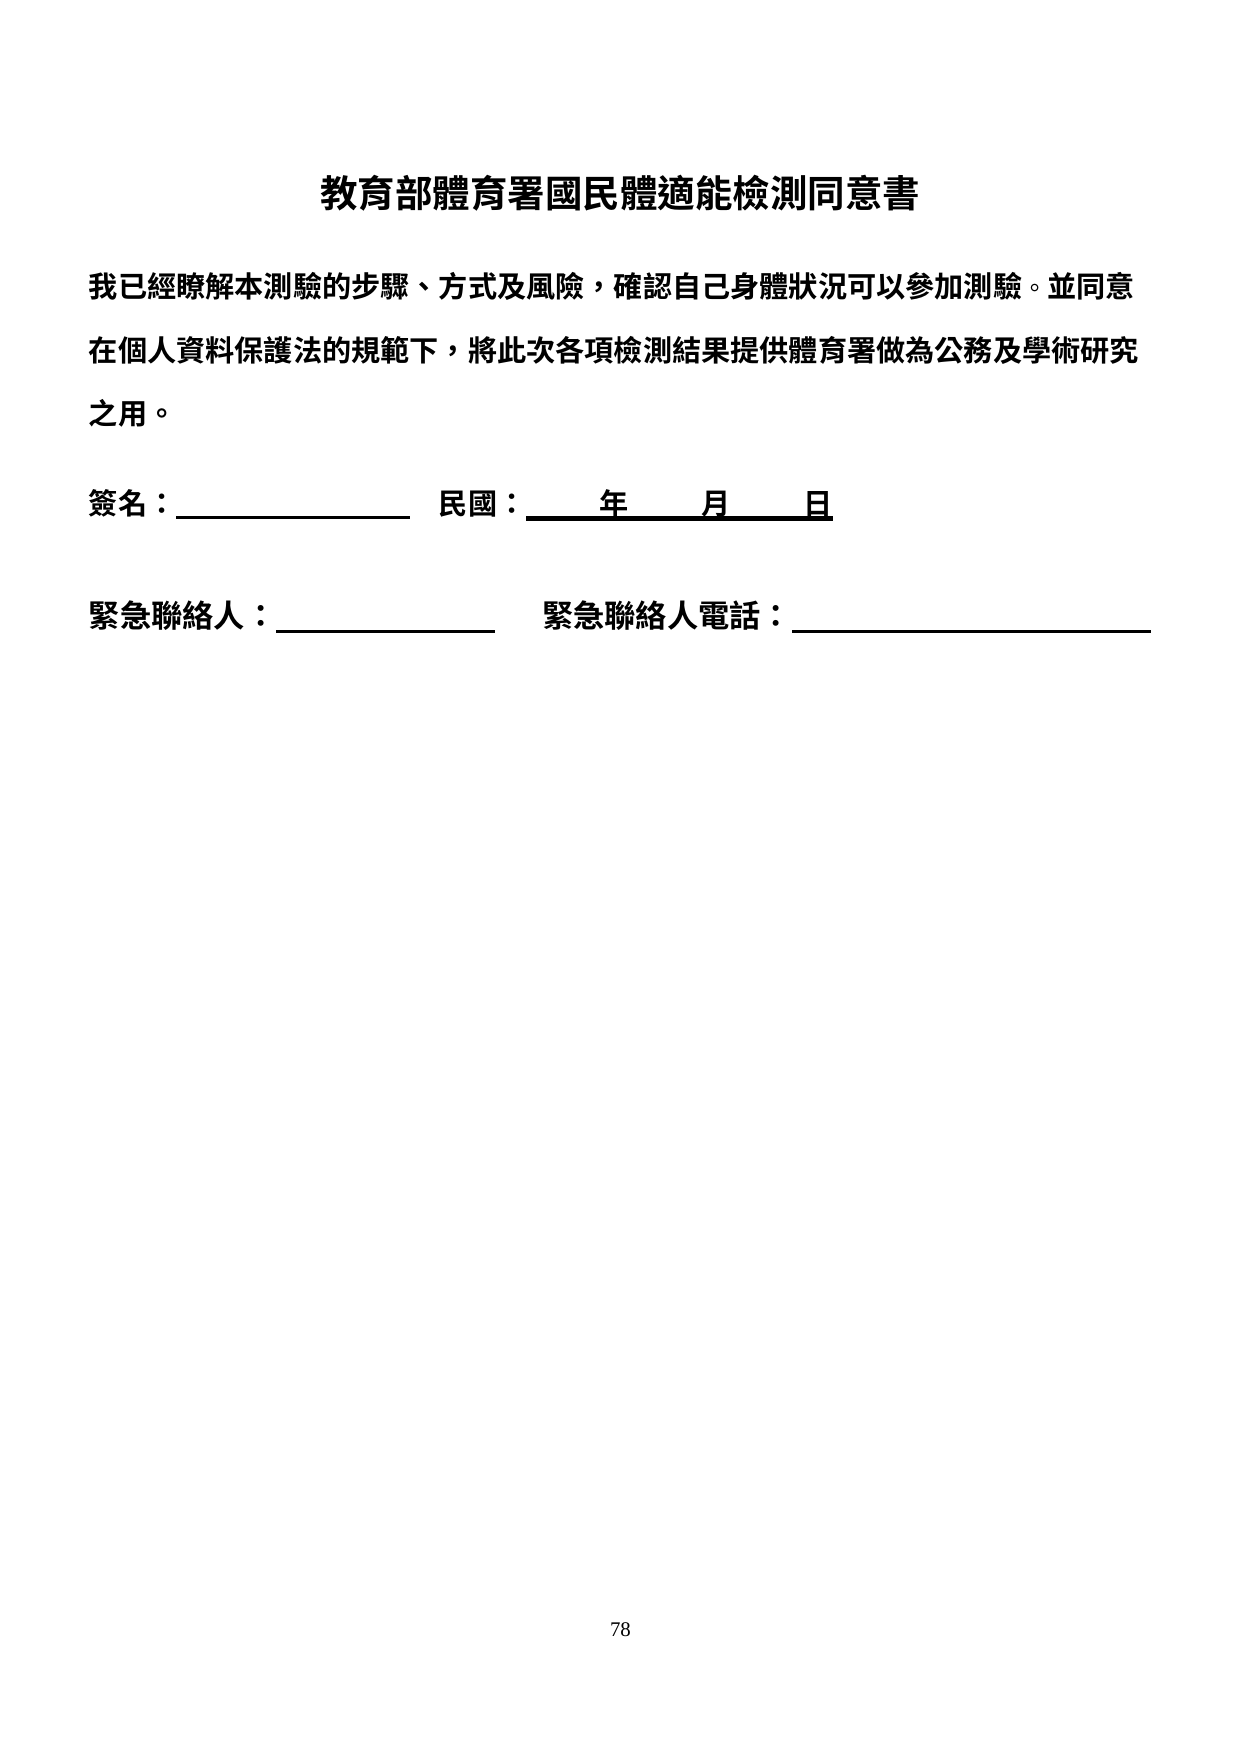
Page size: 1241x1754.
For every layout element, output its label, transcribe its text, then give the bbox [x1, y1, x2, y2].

text 教育部體育署國民體適能檢測同意書 [89, 164, 1152, 218]
text 緊急聯絡人： 緊急聯絡人電話： [89, 592, 1152, 637]
text 我已經瞭解本測驗的步驟、方式及風險，確認自己身體狀況可以參加測驗。並同意在個人資料保護法的規範下，將此次各項檢測結果提供體育署做為公務及學術研究之用。 [89, 264, 1152, 433]
text 簽名： 民國： 年 月 日 [89, 454, 1152, 529]
